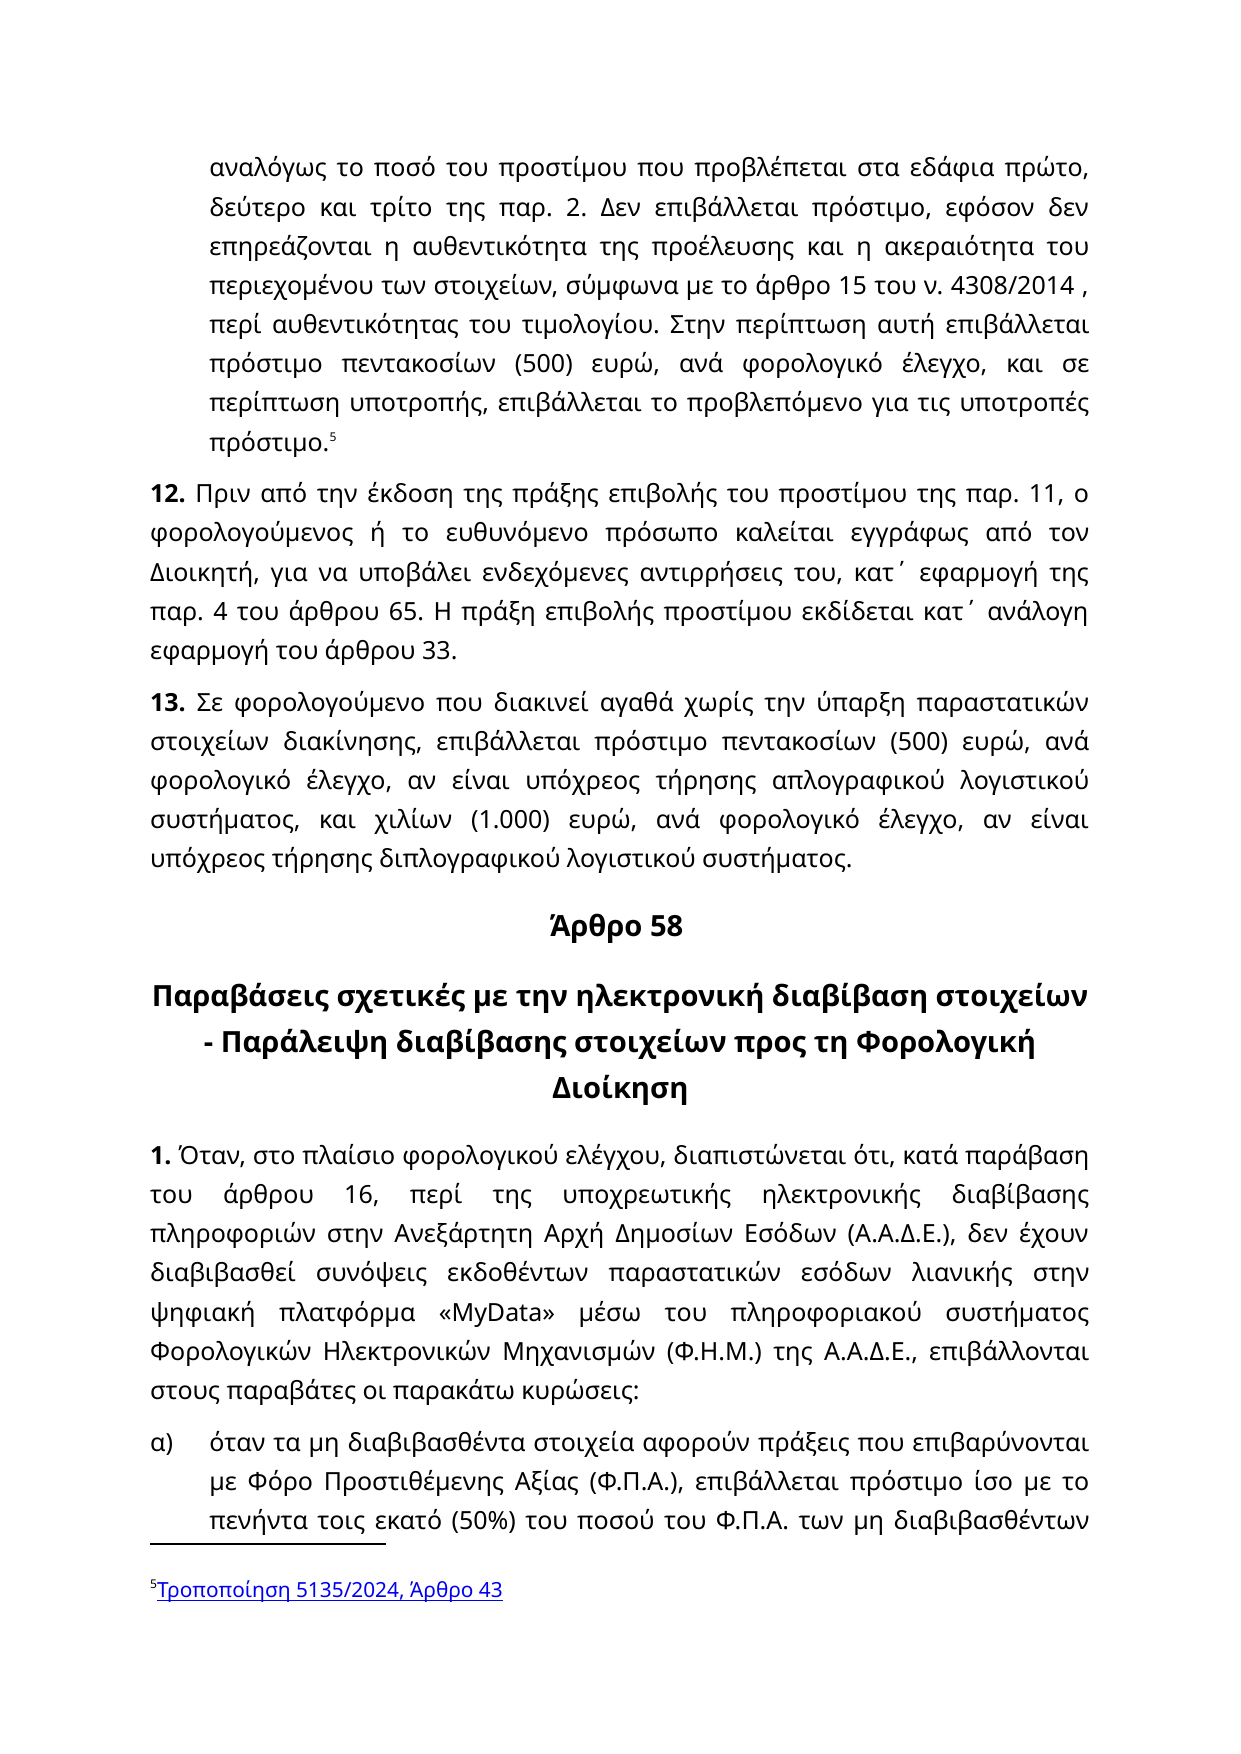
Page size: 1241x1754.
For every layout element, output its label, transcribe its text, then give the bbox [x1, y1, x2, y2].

text 1. Όταν, στο πλαίσιο φορολογικού ελέγχου, διαπιστώνεται ότι, κατά παράβαση του άρθρου 16, περί της υποχρεωτικής ηλεκτρονικής διαβίβασης πληροφοριών στην Ανεξάρτητη Αρχή Δημοσίων Εσόδων (Α.Α.Δ.Ε.), δεν έχουν διαβιβασθεί συνόψεις εκδοθέντων παραστατικών εσόδων λιανικής στην ψηφιακή πλατφόρμα «MyData» μέσω του πληροφοριακού συστήματος Φορολογικών Ηλεκτρονικών Μηχανισμών (Φ.Η.Μ.) της Α.Α.Δ.Ε., επιβάλλονται στους παραβάτες οι παρακάτω κυρώσεις: [150, 1137, 1090, 1407]
subtitle Παραβάσεις σχετικές με την ηλεκτρονική διαβίβαση στοιχείων - Παράλειψη διαβίβασης στοιχείων προς τη Φορολογική Διοίκηση [150, 976, 1090, 1107]
list α) όταν τα μη διαβιβασθέντα στοιχεία αφορούν πράξεις που επιβαρύνονται με Φόρο Προστιθέμενης Αξίας (Φ.Π.Α.), επιβάλλεται πρόστιμο ίσο με το πενήντα τοις εκατό (50%) του ποσού του Φ.Π.Α. των μη διαβιβασθέντων [150, 1424, 1090, 1537]
text 12. Πριν από την έκδοση της πράξης επιβολής του προστίμου της παρ. 11, ο φορολογούμενος ή το ευθυνόμενο πρόσωπο καλείται εγγράφως από τον Διοικητή, για να υποβάλει ενδεχόμενες αντιρρήσεις του, κατ΄ εφαρμογή της παρ. 4 του άρθρου 65. Η πράξη επιβολής προστίμου εκδίδεται κατ΄ ανάλογη εφαρμογή του άρθρου 33. [150, 476, 1090, 667]
text 13. Σε φορολογούμενο που διακινεί αγαθά χωρίς την ύπαρξη παραστατικών στοιχείων διακίνησης, επιβάλλεται πρόστιμο πεντακοσίων (500) ευρώ, ανά φορολογικό έλεγχο, αν είναι υπόχρεος τήρησης απλογραφικού λογιστικού συστήματος, και χιλίων (1.000) ευρώ, ανά φορολογικό έλεγχο, αν είναι υπόχρεος τήρησης διπλογραφικού λογιστικού συστήματος. [150, 684, 1090, 875]
text Τροποποίηση 5135/2024, Άρθρο 43 [150, 1576, 1090, 1604]
list αναλόγως το ποσό του προστίμου που προβλέπεται στα εδάφια πρώτο, δεύτερο και τρίτο της παρ. 2. Δεν επιβάλλεται πρόστιμο, εφόσον δεν επηρεάζονται η αυθεντικότητα της προέλευσης και η ακεραιότητα του περιεχομένου των στοιχείων, σύμφωνα με το άρθρο 15 του ν. 4308/2014 , περί αυθεντικότητας του τιμολογίου. Στην περίπτωση αυτή επιβάλλεται πρόστιμο πεντακοσίων (500) ευρώ, ανά φορολογικό έλεγχο, και σε περίπτωση υποτροπής, επιβάλλεται το προβλεπόμενο για τις υποτροπές πρόστιμο. [150, 150, 1090, 458]
subtitle Άρθρο 58 [150, 905, 1090, 945]
